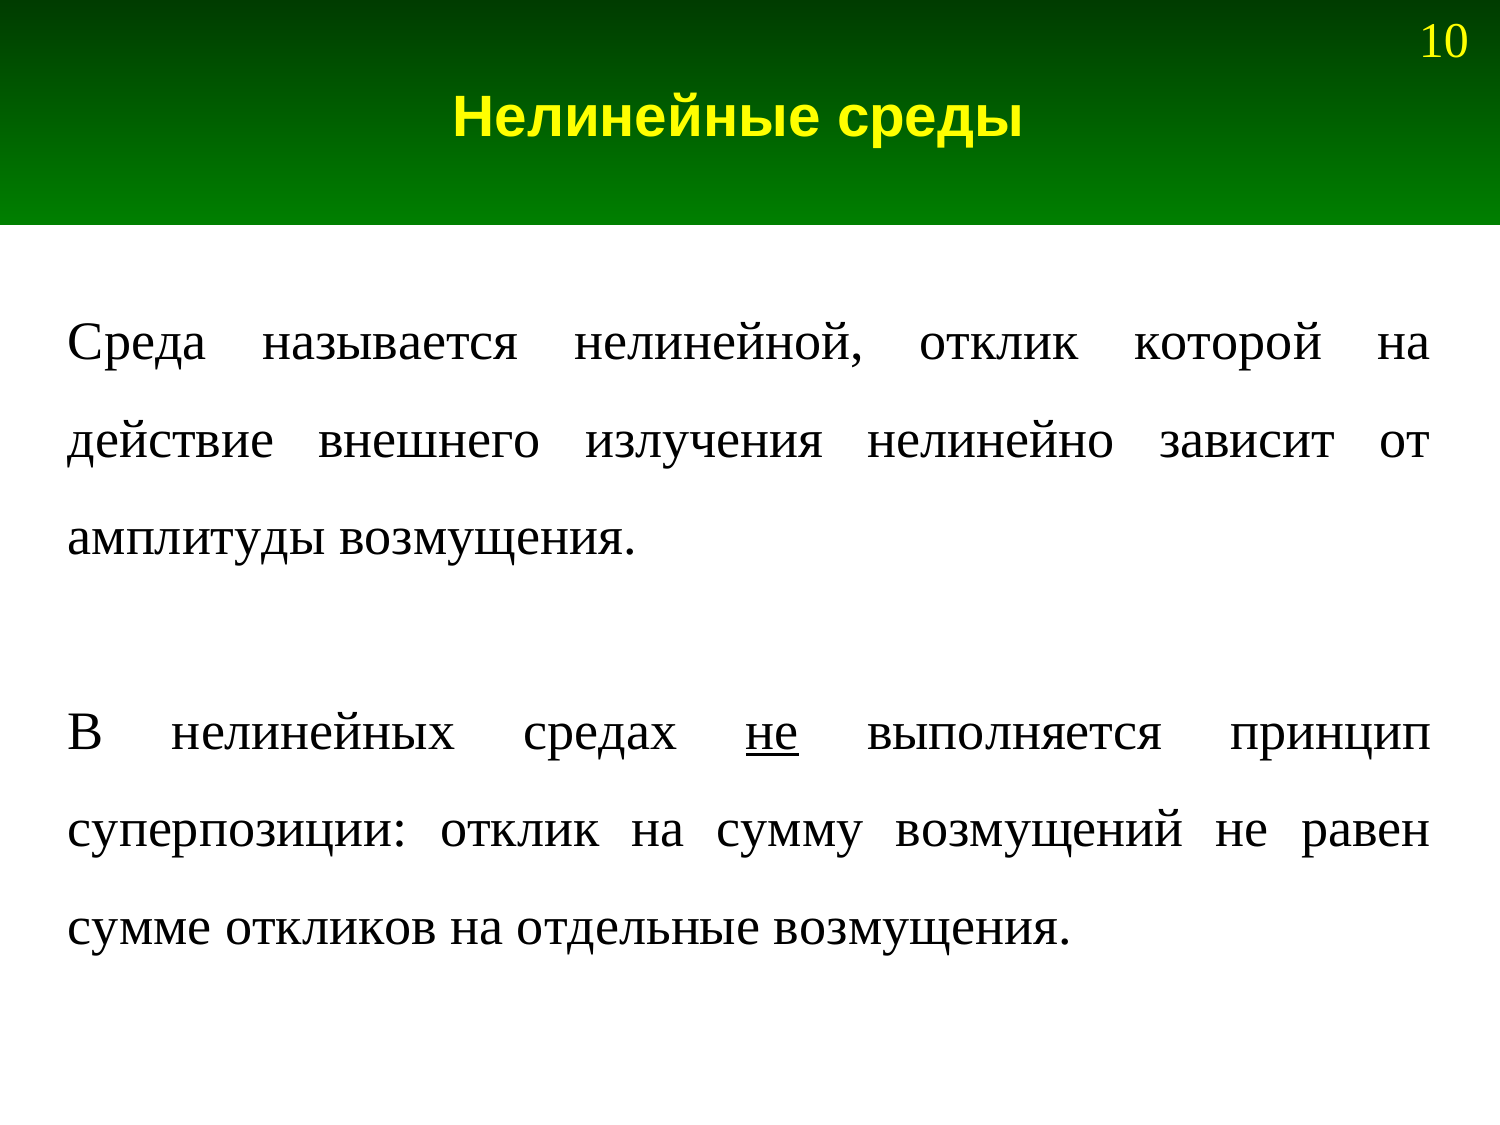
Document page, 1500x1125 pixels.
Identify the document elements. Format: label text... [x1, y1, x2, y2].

text_box Среда называется нелинейной, отклик которой на действие внешнего излучения нелинейно зависит от амплитуды возмущения. В нелинейных средах не выполняется принцип суперпозиции: отклик на сумму возмущений не равен сумме откликов на отдельные возмущения. [17, 265, 1447, 963]
title Нелинейные среды [88, 18, 1389, 207]
